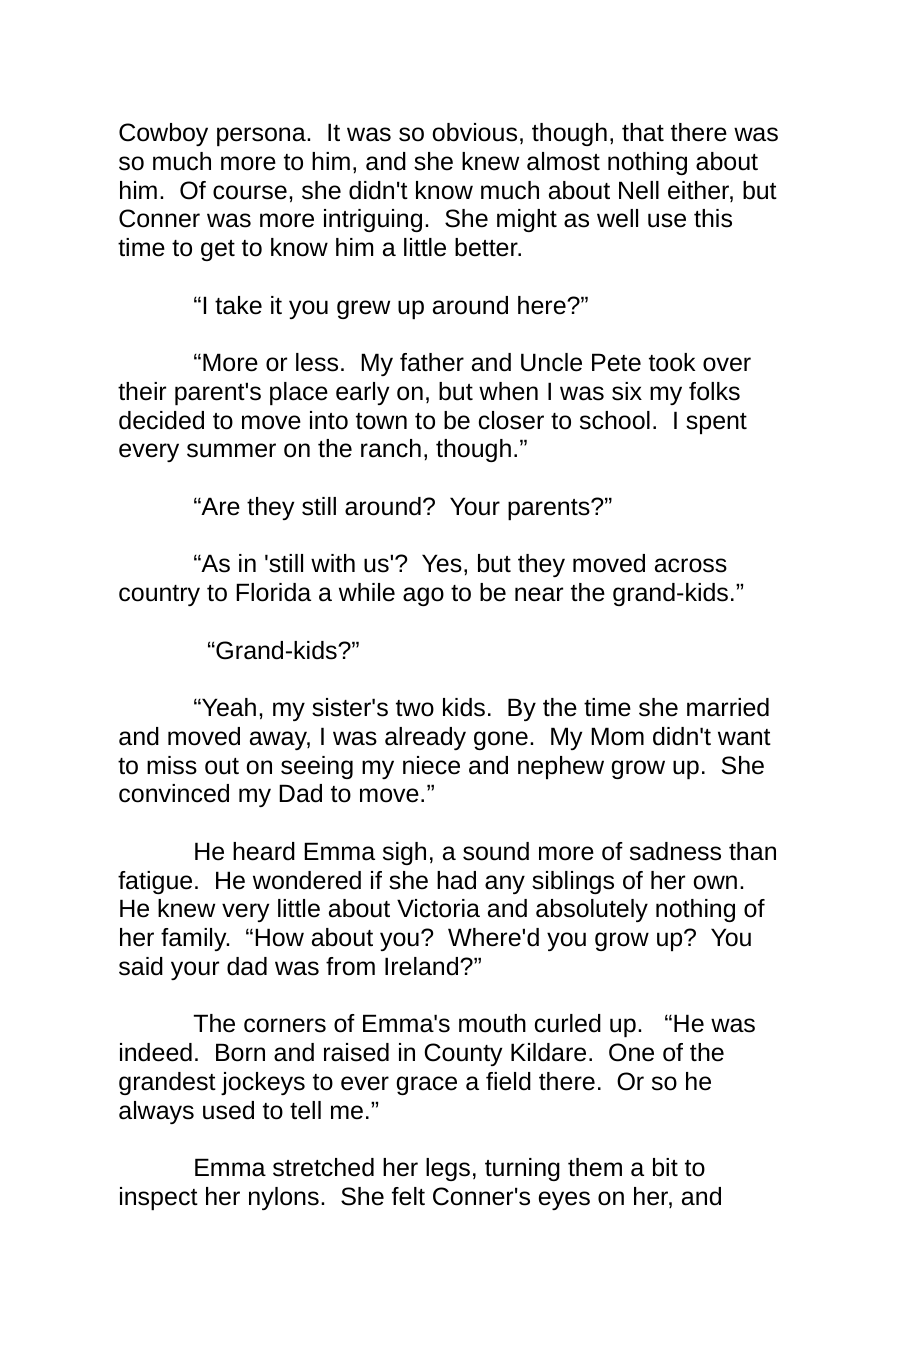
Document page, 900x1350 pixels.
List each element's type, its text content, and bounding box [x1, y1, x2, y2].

text “Yeah, my sister's two kids. By the time she married and moved away, I was already gone. My Mom didn't want to miss out on seeing my niece and nephew grow up. She convinced my Dad to move.” [118, 693, 782, 808]
text Cowboy persona. It was so obvious, though, that there was so much more to him, and she knew almost nothing about him. Of course, she didn't know much about Nell either, but Conner was more intriguing. She might as well use this time to get to know him a little better. [118, 118, 782, 262]
text The corners of Emma's mouth curled up. “He was indeed. Born and raised in County Kildare. One of the grandest jockeys to ever grace a field there. Or so he always used to tell me.” [118, 1009, 782, 1124]
text He heard Emma sigh, a sound more of sadness than fatigue. He wondered if she had any siblings of her own. He knew very little about Victoria and absolutely nothing of her family. “How about you? Where'd you grow up? You said your dad was from Ireland?” [118, 837, 782, 981]
text “Are they still around? Your parents?” [118, 492, 782, 521]
text Emma stretched her legs, turning them a bit to inspect her nylons. She felt Conner's eyes on her, and [118, 1153, 782, 1211]
text “More or less. My father and Uncle Pete took over their parent's place early on, but when I was six my folks decided to move into town to be closer to school. I spent every summer on the ranch, though.” [118, 348, 782, 463]
text “I take it you grew up around here?” [118, 291, 782, 319]
text “As in 'still with us'? Yes, but they moved across country to Florida a while ago to be near the grand-kids.” [118, 549, 782, 607]
text “Grand-kids?” [118, 636, 782, 664]
